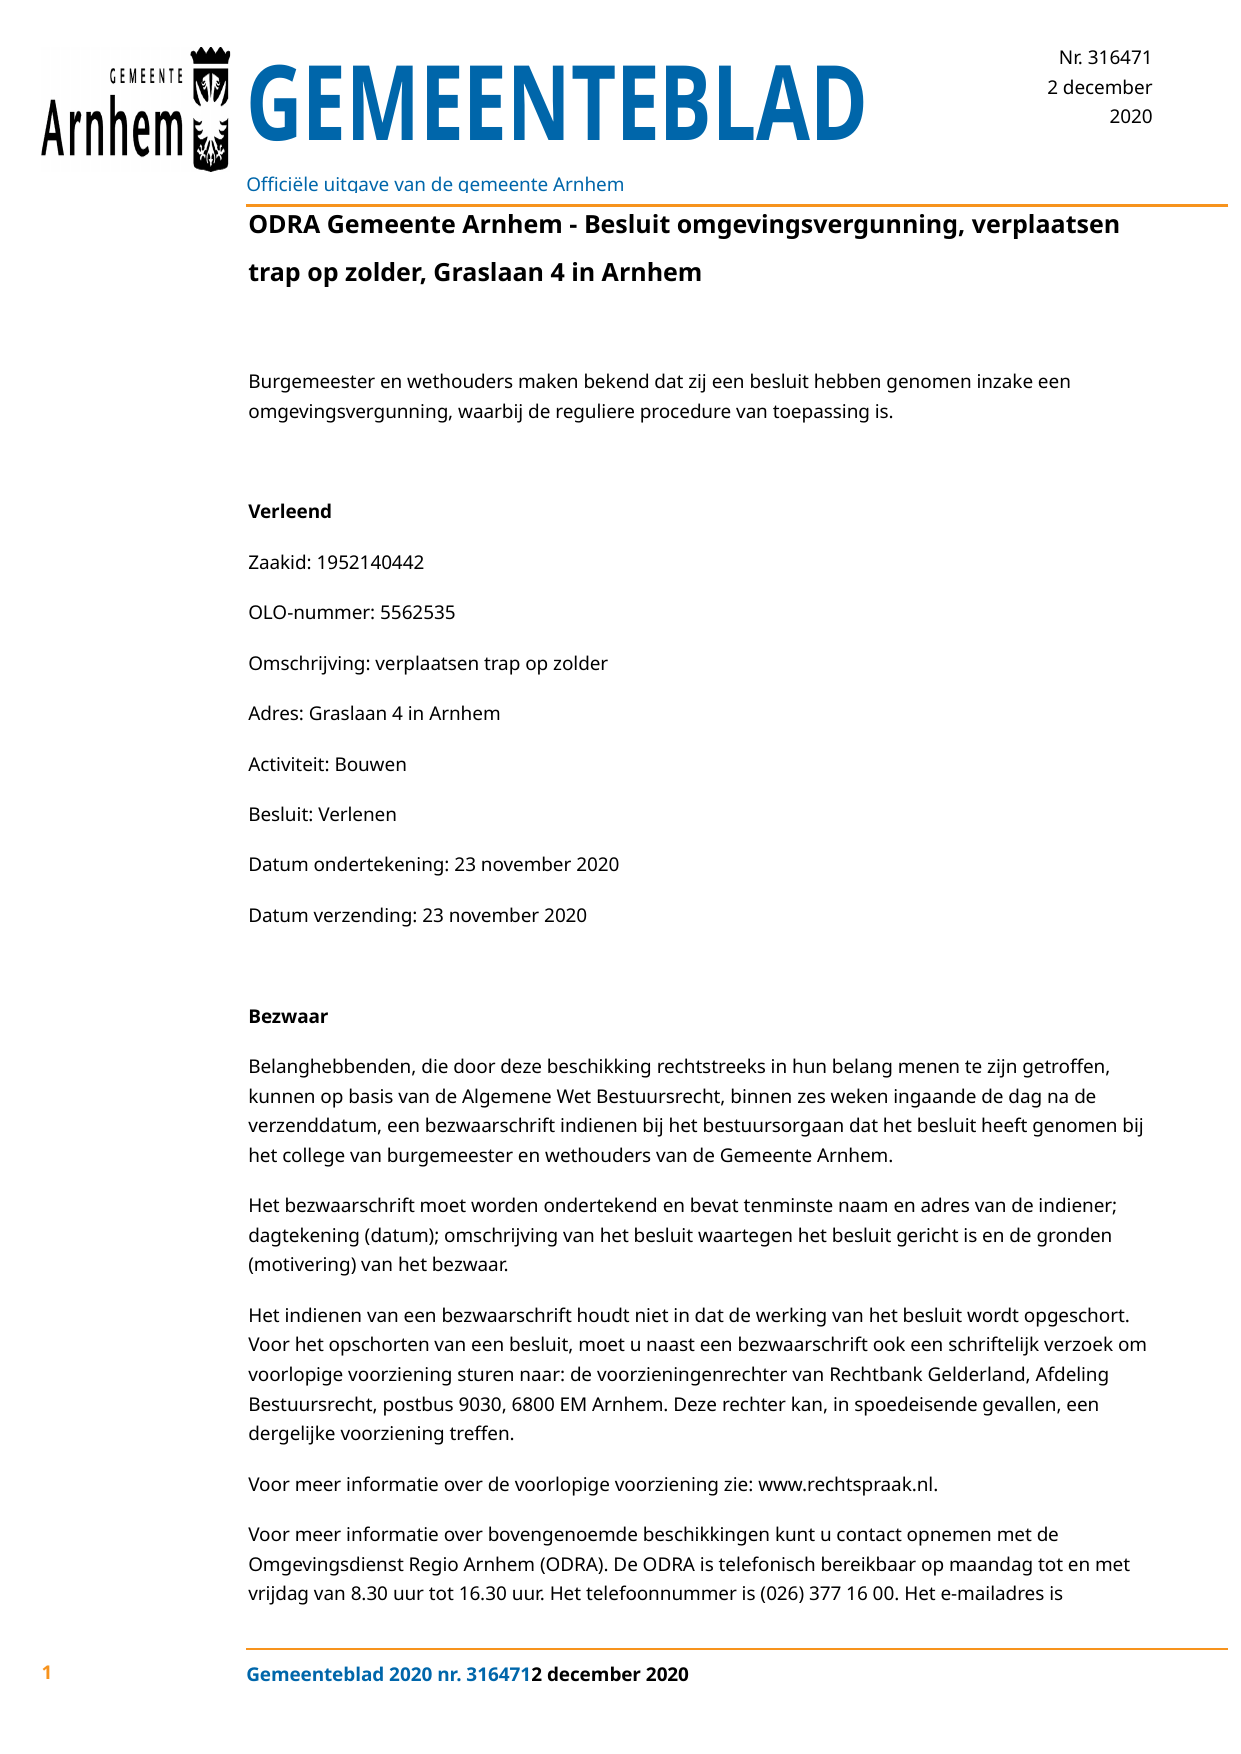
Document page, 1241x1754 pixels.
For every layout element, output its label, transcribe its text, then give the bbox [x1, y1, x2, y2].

text Activiteit: Bouwen [248, 751, 1152, 777]
text Adres: Graslaan 4 in Arnhem [248, 700, 1152, 726]
text Bezwaar [248, 1003, 1152, 1029]
text Datum verzending: 23 november 2020 [248, 902, 1152, 928]
text Voor meer informatie over bovengenoemde beschikkingen kunt u contact opnemen met de Omgevingsdienst Regio Arnhem (ODRA). De ODRA is telefonisch bereikbaar op maandag tot en met vrijdag van 8.30 uur tot 16.30 uur. Het telefoonnummer is (026) 377 16 00. Het e-mailadres is [248, 1521, 1152, 1606]
text Burgemeester en wethouders maken bekend dat zij een besluit hebben genomen inzake een omgevingsvergunning, waarbij de reguliere procedure van toepassing is. [248, 368, 1152, 424]
text Het indienen van een bezwaarschrift houdt niet in dat de werking van het besluit wordt opgeschort. Voor het opschorten van een besluit, moet u naast een bezwaarschrift ook een schriftelijk verzoek om voorlopige voorziening sturen naar: de voorzieningenrechter van Rechtbank Gelderland, Afdeling Bestuursrecht, postbus 9030, 6800 EM Arnhem. Deze rechter kan, in spoedeisende gevallen, een dergelijke voorziening treffen. [248, 1302, 1152, 1446]
text Omschrijving: verplaatsen trap op zolder [248, 650, 1152, 676]
text Belanghebbenden, die door deze beschikking rechtstreeks in hun belang menen te zijn getroffen, kunnen op basis van de Algemene Wet Bestuursrecht, binnen zes weken ingaande de dag na de verzenddatum, een bezwaarschrift indienen bij het bestuursorgaan dat het besluit heeft genomen bij het college van burgemeester en wethouders van de Gemeente Arnhem. [248, 1053, 1152, 1168]
text Voor meer informatie over de voorlopige voorziening zie: www.rechtspraak.nl. [248, 1471, 1152, 1497]
text OLO-nummer: 5562535 [248, 599, 1152, 625]
text Besluit: Verlenen [248, 801, 1152, 827]
text Datum ondertekening: 23 november 2020 [248, 852, 1152, 877]
text Verleend [248, 499, 1152, 524]
text ODRA Gemeente Arnhem - Besluit omgevingsvergunning, verplaatsen trap op zolder, Graslaan 4 in Arnhem [248, 207, 1152, 288]
picture [41, 47, 231, 172]
text Het bezwaarschrift moet worden ondertekend en bevat tenminste naam en adres van de indiener; dagtekening (datum); omschrijving van het besluit waartegen het besluit gericht is en de gronden (motivering) van het bezwaar. [248, 1192, 1152, 1277]
text Zaakid: 1952140442 [248, 549, 1152, 575]
